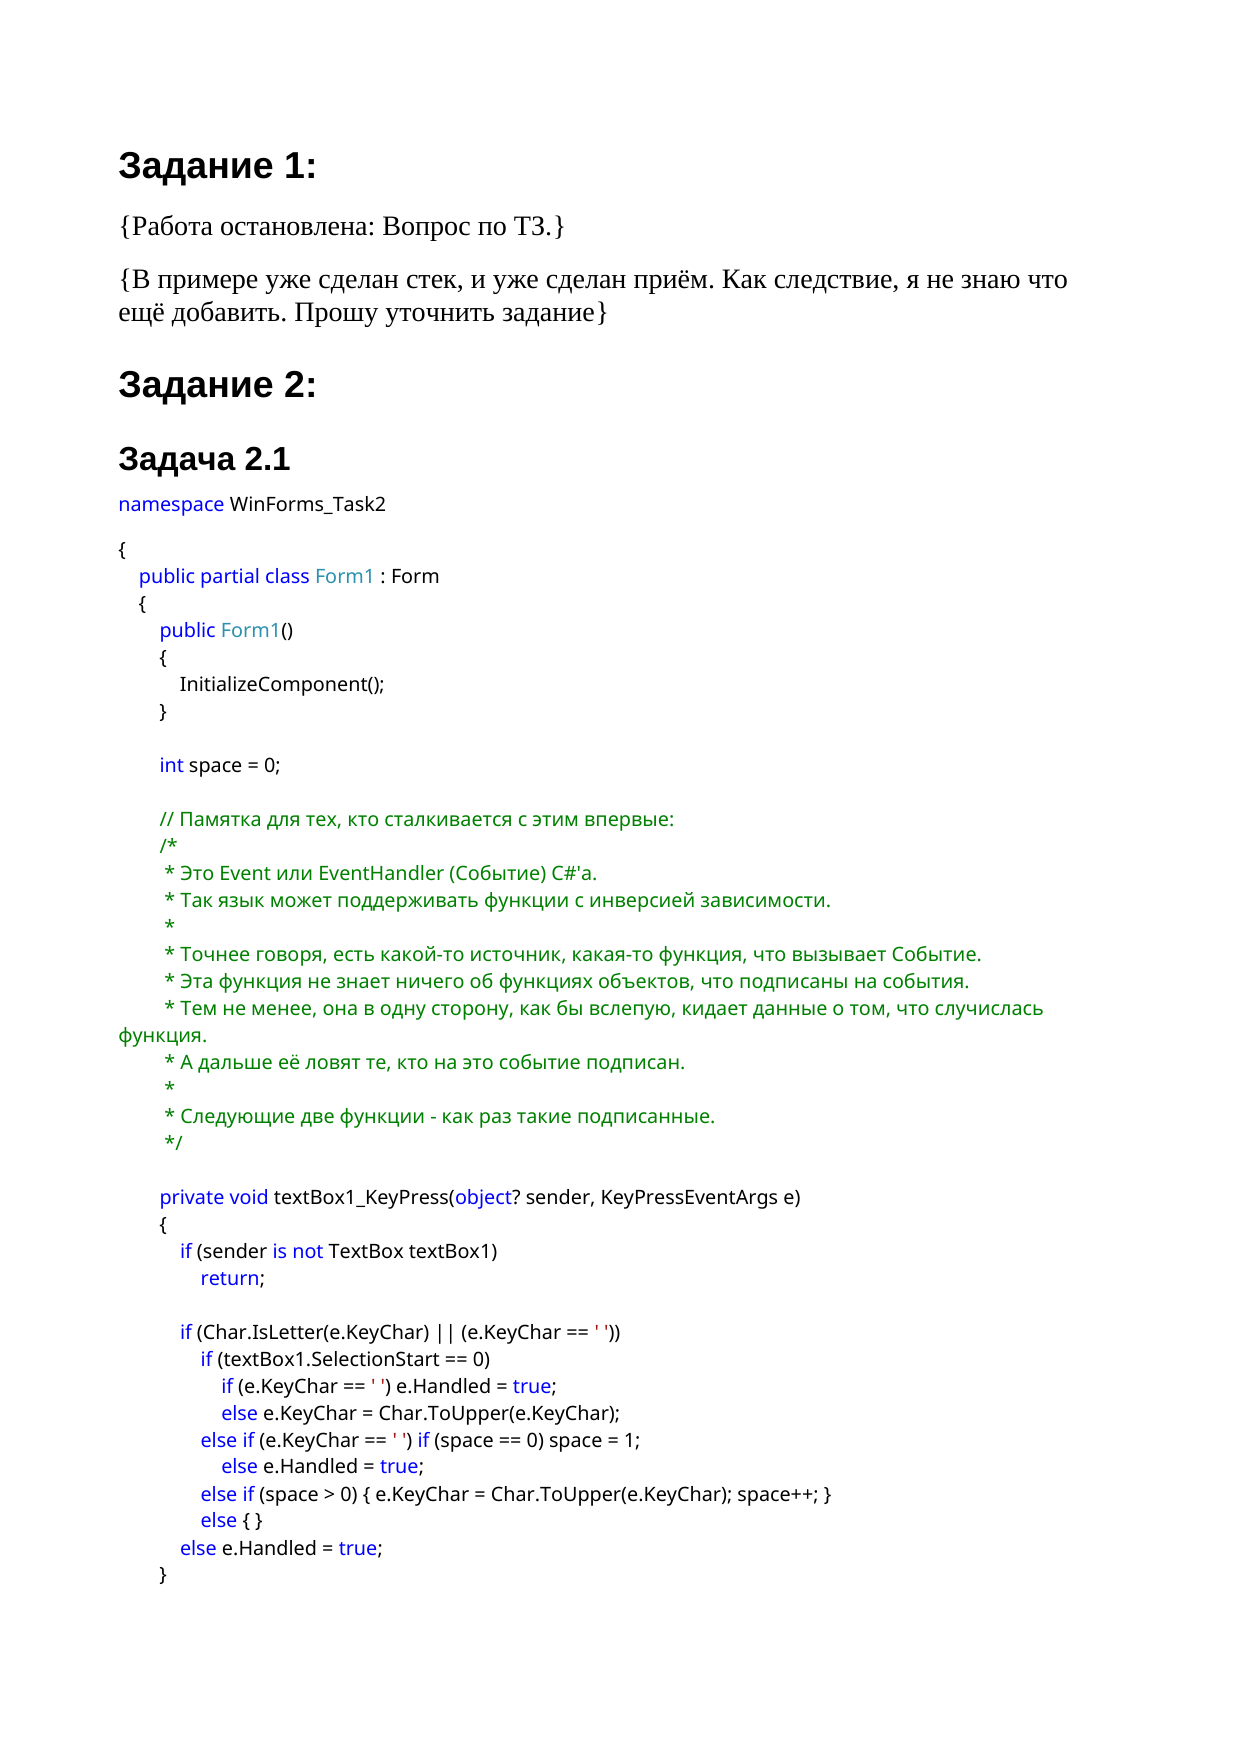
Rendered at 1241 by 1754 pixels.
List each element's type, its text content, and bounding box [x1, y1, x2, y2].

text else e.Handled = true; [118, 1453, 1122, 1480]
subtitle Задание 1: [118, 143, 1122, 186]
text * Эта функция не знает ничего об функциях объектов, что подписаны на события. [118, 967, 1122, 994]
text * Точнее говоря, есть какой-то источник, какая-то функция, что вызывает Событие. [118, 940, 1122, 967]
text { [118, 536, 1122, 562]
text else e.KeyChar = Char.ToUpper(e.KeyChar); [118, 1399, 1122, 1426]
text else if (space > 0) { e.KeyChar = Char.ToUpper(e.KeyChar); space++; } [118, 1480, 1122, 1507]
text { [118, 643, 1122, 670]
text public partial class Form1 : Form [118, 562, 1122, 589]
text {Работа остановлена: Вопрос по ТЗ.} [118, 209, 1122, 242]
text namespace WinForms_Task2 [118, 490, 1122, 517]
text InitializeComponent(); [118, 670, 1122, 697]
text if (Char.IsLetter(e.KeyChar) || (e.KeyChar == ' ')) [118, 1318, 1122, 1345]
text else { } [118, 1507, 1122, 1534]
text if (textBox1.SelectionStart == 0) [118, 1345, 1122, 1372]
text private void textBox1_KeyPress(object? sender, KeyPressEventArgs e) [118, 1183, 1122, 1210]
text * Так язык может поддерживать функции с инверсией зависимости. [118, 886, 1122, 913]
subtitle Задание 2: [118, 363, 1122, 406]
text * Тем не менее, она в одну сторону, как бы вслепую, кидает данные о том, что случислась функция. [118, 994, 1122, 1048]
text { [118, 589, 1122, 616]
text public Form1() [118, 616, 1122, 643]
text * [118, 1075, 1122, 1102]
subtitle Задача 2.1 [118, 439, 1122, 477]
text // Памятка для тех, кто сталкивается с этим впервые: [118, 805, 1122, 832]
text * А дальше её ловят те, кто на это событие подписан. [118, 1048, 1122, 1075]
text * [118, 913, 1122, 940]
text } [118, 1561, 1122, 1588]
text if (sender is not TextBox textBox1) [118, 1237, 1122, 1264]
text /* [118, 832, 1122, 859]
text { [118, 1210, 1122, 1237]
text int space = 0; [118, 751, 1122, 778]
text * Это Event или EventHandler (Событие) С#'а. [118, 859, 1122, 886]
text return; [118, 1264, 1122, 1291]
text * Следующие две функции - как раз такие подписанные. [118, 1102, 1122, 1129]
text */ [118, 1129, 1122, 1156]
text else e.Handled = true; [118, 1534, 1122, 1561]
text {В примере уже сделан стек, и уже сделан приём. Как следствие, я не знаю что ещё добавить. Прошу уточнить задание} [118, 262, 1122, 327]
text else if (e.KeyChar == ' ') if (space == 0) space = 1; [118, 1426, 1122, 1453]
text } [118, 697, 1122, 724]
text if (e.KeyChar == ' ') e.Handled = true; [118, 1372, 1122, 1399]
